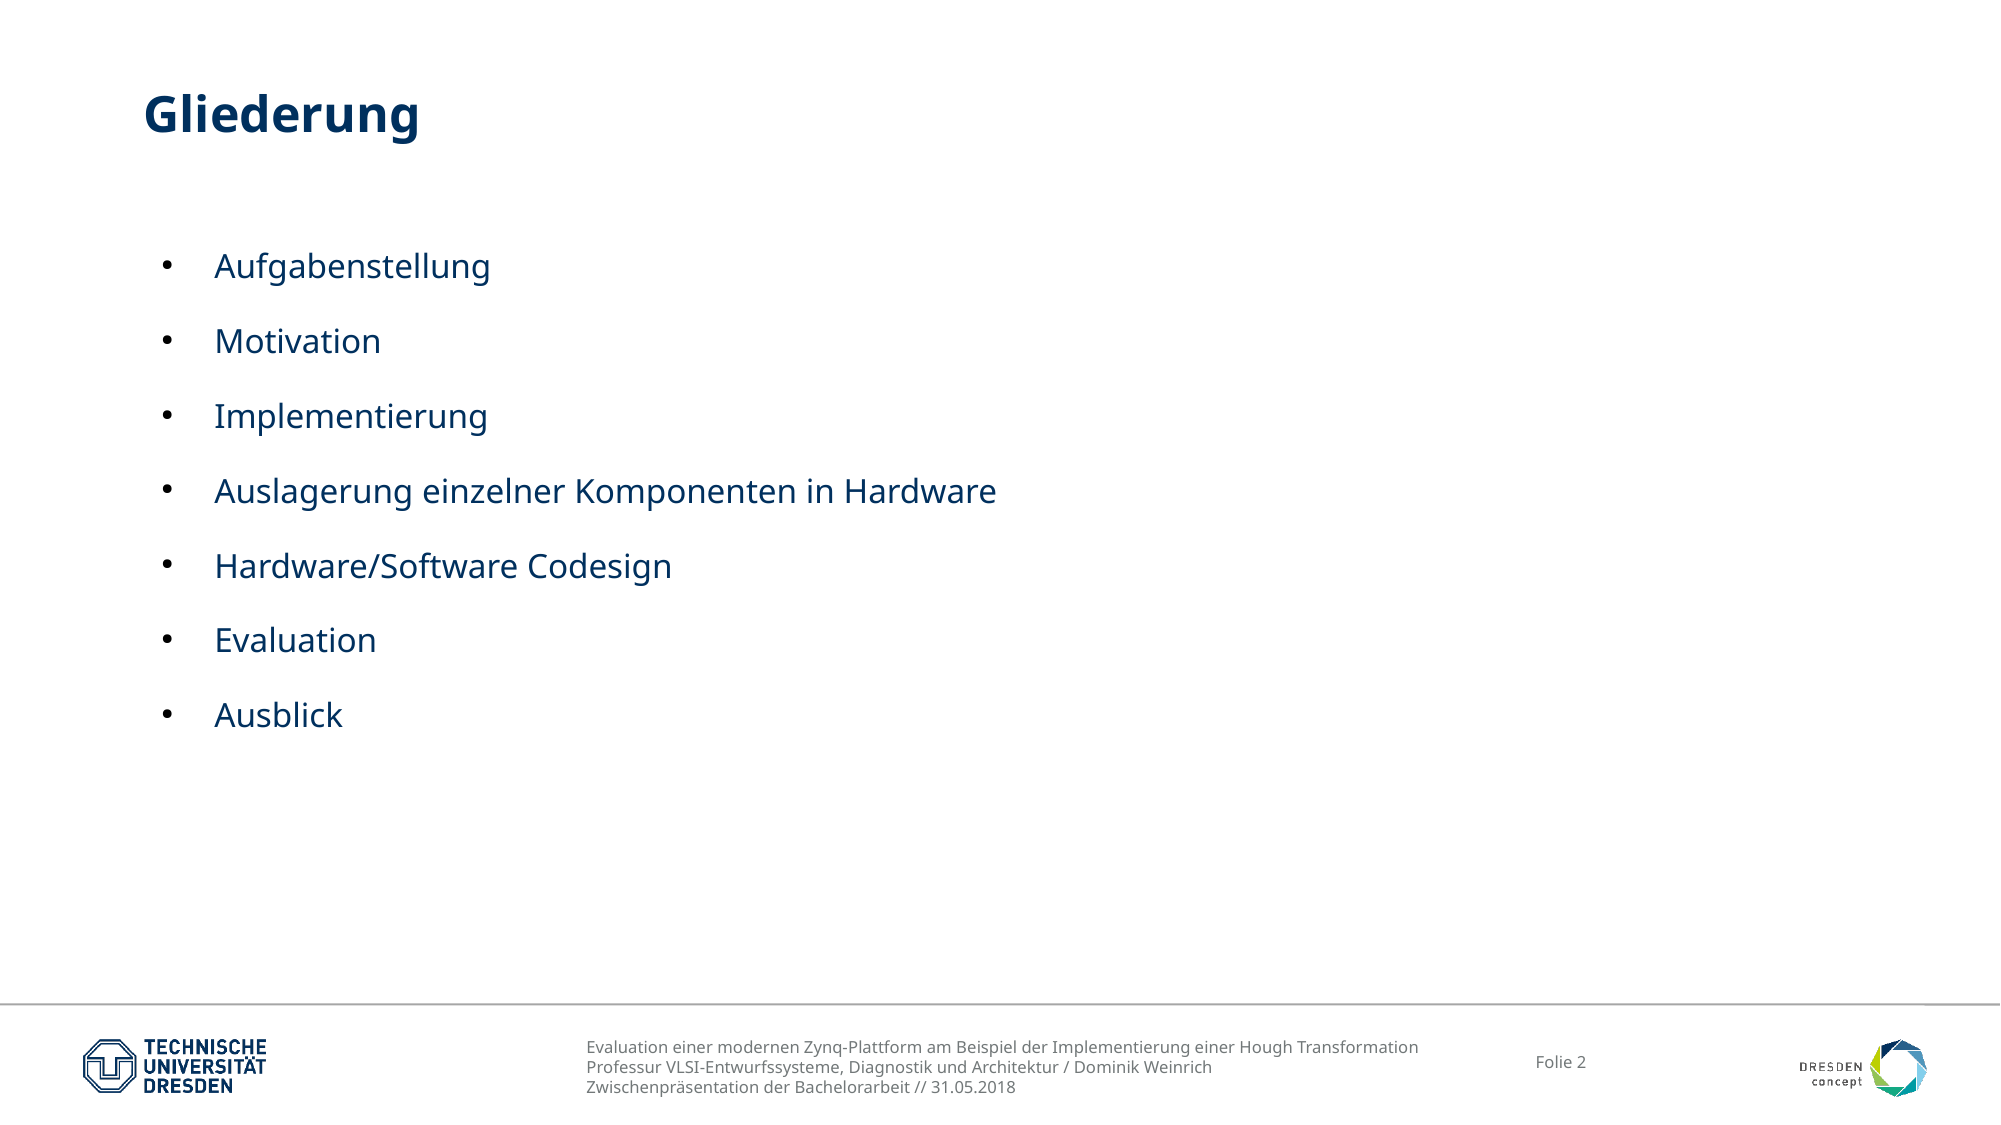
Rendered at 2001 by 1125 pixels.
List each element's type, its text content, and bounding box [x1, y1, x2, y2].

picture [1800, 1039, 1927, 1097]
title Gliederung [143, 56, 1880, 169]
picture [83, 1039, 266, 1093]
list Aufgabenstellung Motivation Implementierung Auslagerung einzelner Komponenten in Hardware Hardware/Software Codesign Evaluation Ausblick [143, 243, 1880, 957]
